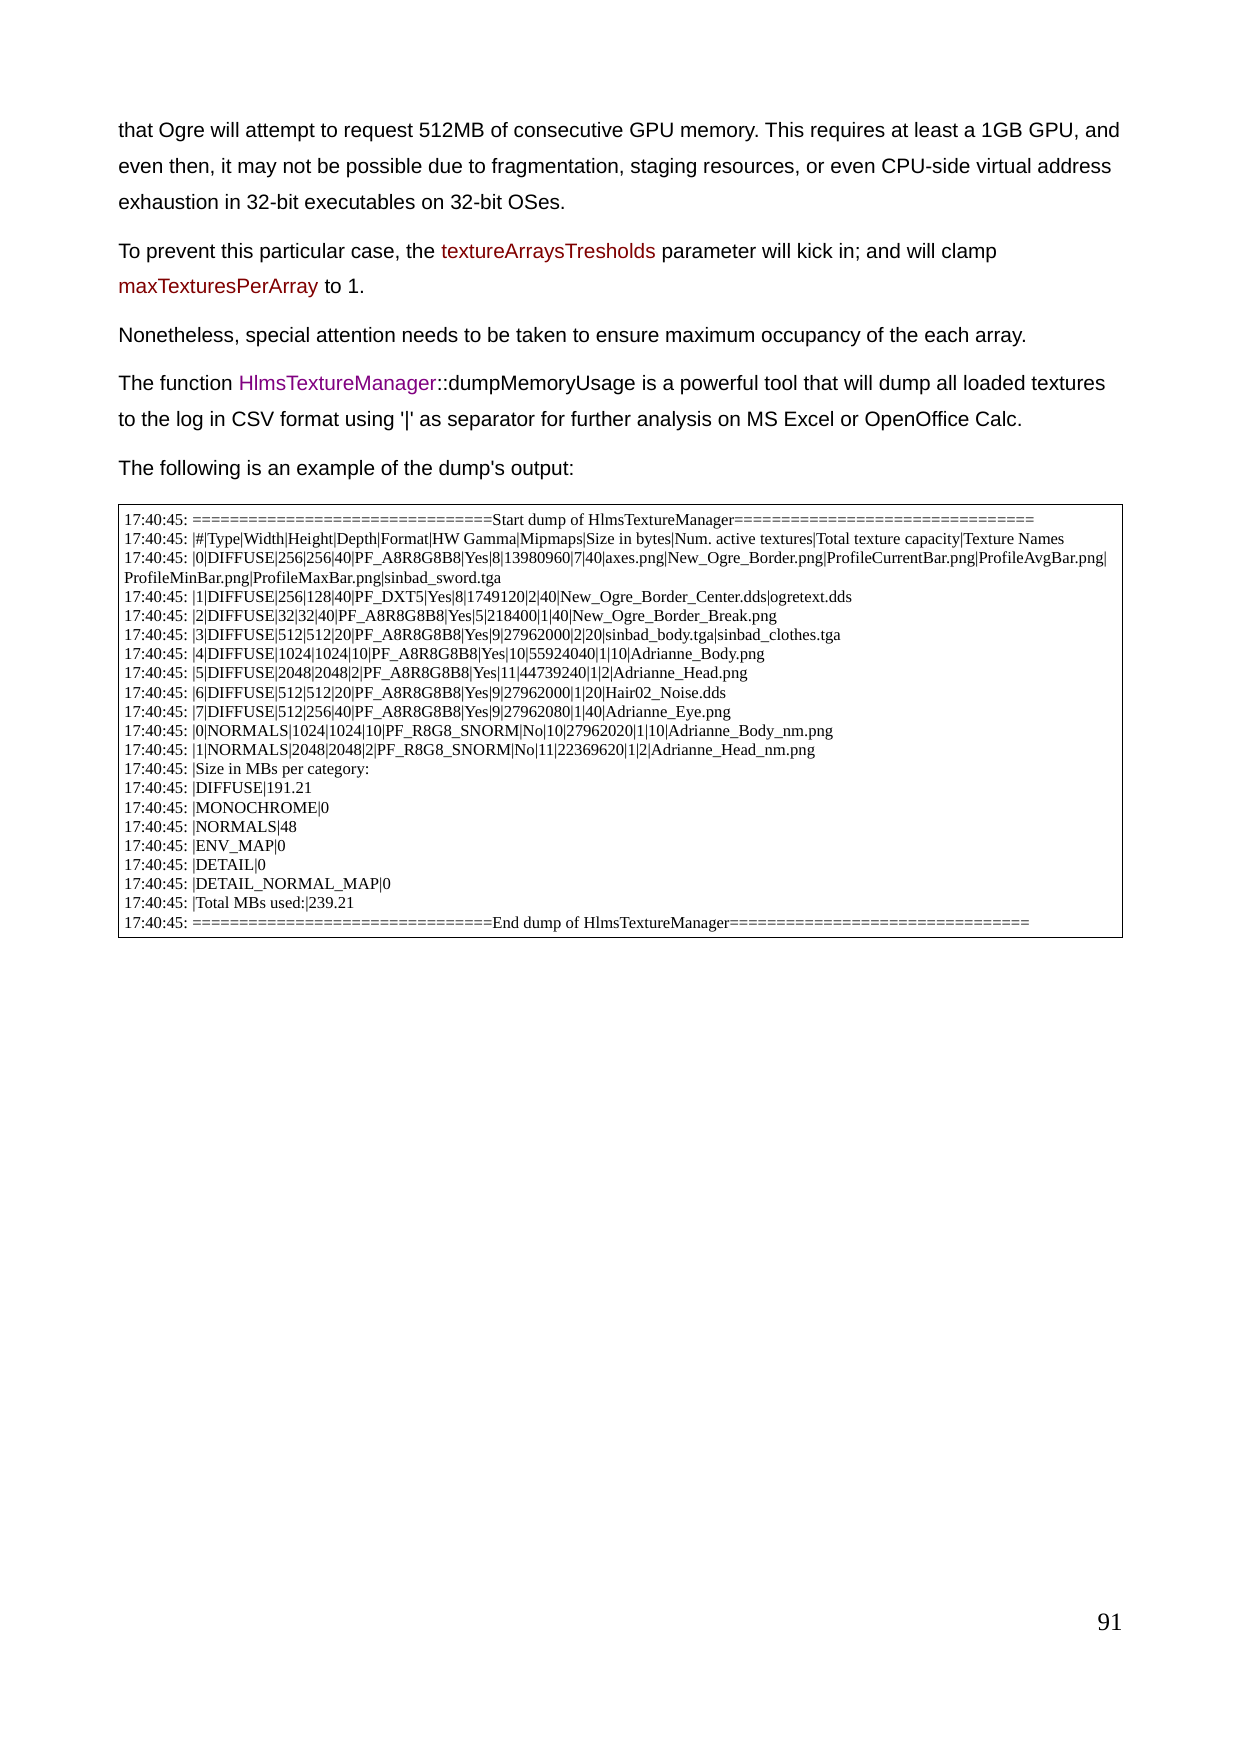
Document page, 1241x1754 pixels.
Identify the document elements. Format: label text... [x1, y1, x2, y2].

text that Ogre will attempt to request 512MB of consecutive GPU memory. This requires at least a 1GB GPU, and even then, it may not be possible due to fragmentation, staging resources, or even CPU-side virtual address exhaustion in 32-bit executables on 32-bit OSes. [118, 118, 1122, 214]
text The following is an example of the dump's output: [118, 456, 1122, 479]
text The function HlmsTextureManager::dumpMemoryUsage is a powerful tool that will dump all loaded textures to the log in CSV format using '|' as separator for further analysis on MS Excel or OpenOffice Calc. [118, 371, 1122, 431]
table_header 17:40:45: ================================Start dump of HlmsTextureManager================================ 17:40:45: |#|Type|Width|Height|Depth|Format|HW Gamma|Mipmaps|Size in bytes|Num. active textures|Total texture capacity|Texture Names 17:40:45: |0|DIFFUSE|256|256|40|PF_A8R8G8B8|Yes|8|13980960|7|40|axes.png|New_Ogre_Border.png|ProfileCurrentBar.png|ProfileAvgBar.png|ProfileMinBar.png|ProfileMaxBar.png|sinbad_sword.tga 17:40:45: |1|DIFFUSE|256|128|40|PF_DXT5|Yes|8|1749120|2|40|New_Ogre_Border_Center.dds|ogretext.dds 17:40:45: |2|DIFFUSE|32|32|40|PF_A8R8G8B8|Yes|5|218400|1|40|New_Ogre_Border_Break.png 17:40:45: |3|DIFFUSE|512|512|20|PF_A8R8G8B8|Yes|9|27962000|2|20|sinbad_body.tga|sinbad_clothes.tga 17:40:45: |4|DIFFUSE|1024|1024|10|PF_A8R8G8B8|Yes|10|55924040|1|10|Adrianne_Body.png 17:40:45: |5|DIFFUSE|2048|2048|2|PF_A8R8G8B8|Yes|11|44739240|1|2|Adrianne_Head.png 17:40:45: |6|DIFFUSE|512|512|20|PF_A8R8G8B8|Yes|9|27962000|1|20|Hair02_Noise.dds 17:40:45: |7|DIFFUSE|512|256|40|PF_A8R8G8B8|Yes|9|27962080|1|40|Adrianne_Eye.png 17:40:45: |0|NORMALS|1024|1024|10|PF_R8G8_SNORM|No|10|27962020|1|10|Adrianne_Body_nm.png 17:40:45: |1|NORMALS|2048|2048|2|PF_R8G8_SNORM|No|11|22369620|1|2|Adrianne_Head_nm.png 17:40:45: |Size in MBs per category: 17:40:45: |DIFFUSE|191.21 17:40:45: |MONOCHROME|0 17:40:45: |NORMALS|48 17:40:45: |ENV_MAP|0 17:40:45: |DETAIL|0 17:40:45: |DETAIL_NORMAL_MAP|0 17:40:45: |Total MBs used:|239.21 17:40:45: ================================End dump of HlmsTextureManager================================ [119, 505, 1122, 937]
text To prevent this particular case, the textureArraysTresholds parameter will kick in; and will clamp maxTexturesPerArray to 1. [118, 238, 1122, 298]
text Nonetheless, special attention needs to be taken to ensure maximum occupancy of the each array. [118, 323, 1122, 347]
